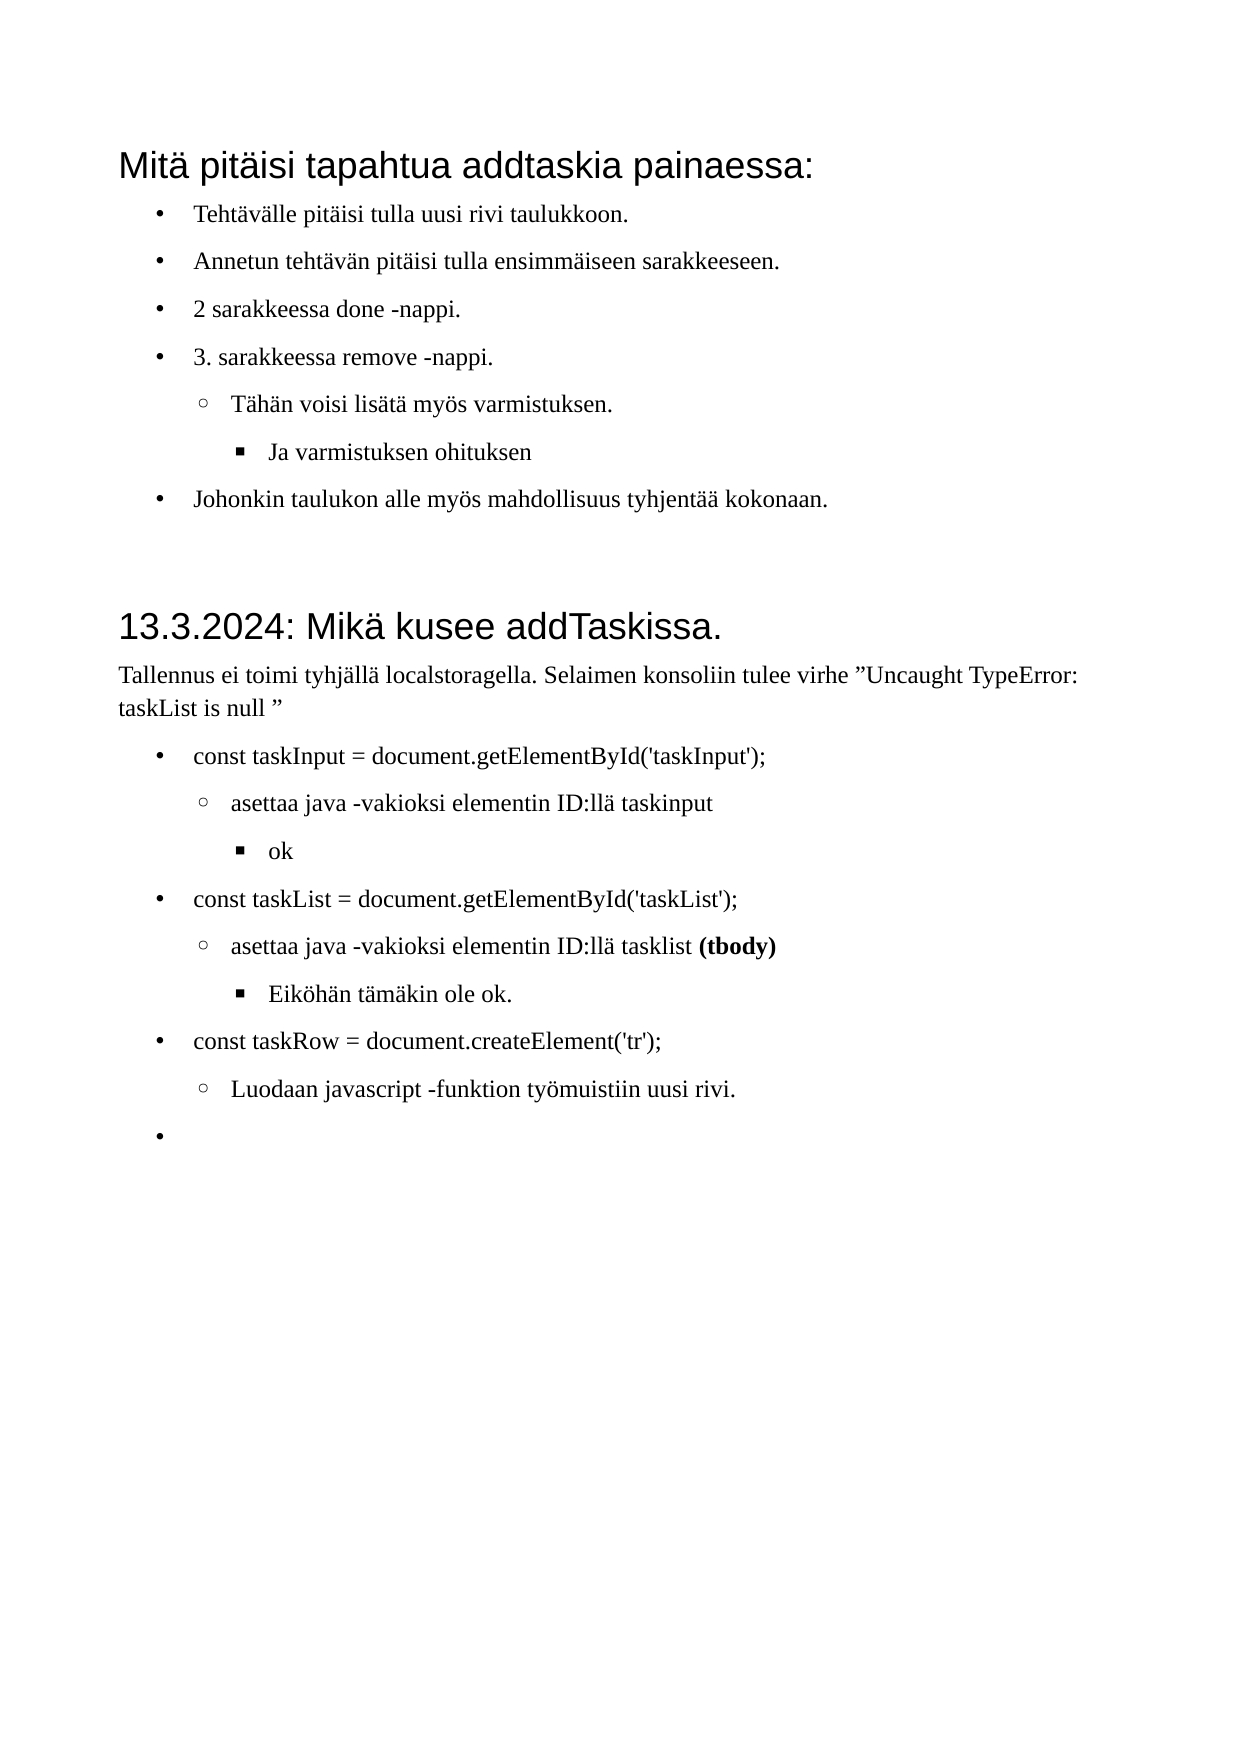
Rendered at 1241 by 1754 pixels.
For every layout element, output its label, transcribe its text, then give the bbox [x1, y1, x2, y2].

list const taskRow = document.createElement('tr'); [156, 1026, 1122, 1055]
list Tehtävälle pitäisi tulla uusi rivi taulukkoon. [156, 199, 1122, 227]
text Tallennus ei toimi tyhjällä localstoragella. Selaimen konsoliin tulee virhe ”Uncaught TypeError: taskList is null ” [118, 660, 1122, 722]
list ok [231, 836, 1122, 865]
list Luodaan javascript -funktion työmuistiin uusi rivi. [193, 1074, 1122, 1103]
list asettaa java -vakioksi elementin ID:llä tasklist (tbody) [193, 931, 1122, 960]
list 3. sarakkeessa remove -nappi. [156, 342, 1122, 370]
list Eiköhän tämäkin ole ok. [231, 979, 1122, 1008]
list Tähän voisi lisätä myös varmistuksen. [193, 389, 1122, 418]
list Annetun tehtävän pitäisi tulla ensimmäiseen sarakkeeseen. [156, 246, 1122, 275]
list const taskList = document.getElementById('taskList'); [156, 884, 1122, 912]
list 2 sarakkeessa done -nappi. [156, 294, 1122, 323]
list const taskInput = document.getElementById('taskInput'); [156, 741, 1122, 769]
list Johonkin taulukon alle myös mahdollisuus tyhjentää kokonaan. [156, 484, 1122, 513]
subtitle 13.3.2024: Mikä kusee addTaskissa. [118, 604, 1122, 648]
subtitle Mitä pitäisi tapahtua addtaskia painaessa: [118, 143, 1122, 186]
list asettaa java -vakioksi elementin ID:llä taskinput [193, 788, 1122, 817]
list Ja varmistuksen ohituksen [231, 437, 1122, 466]
